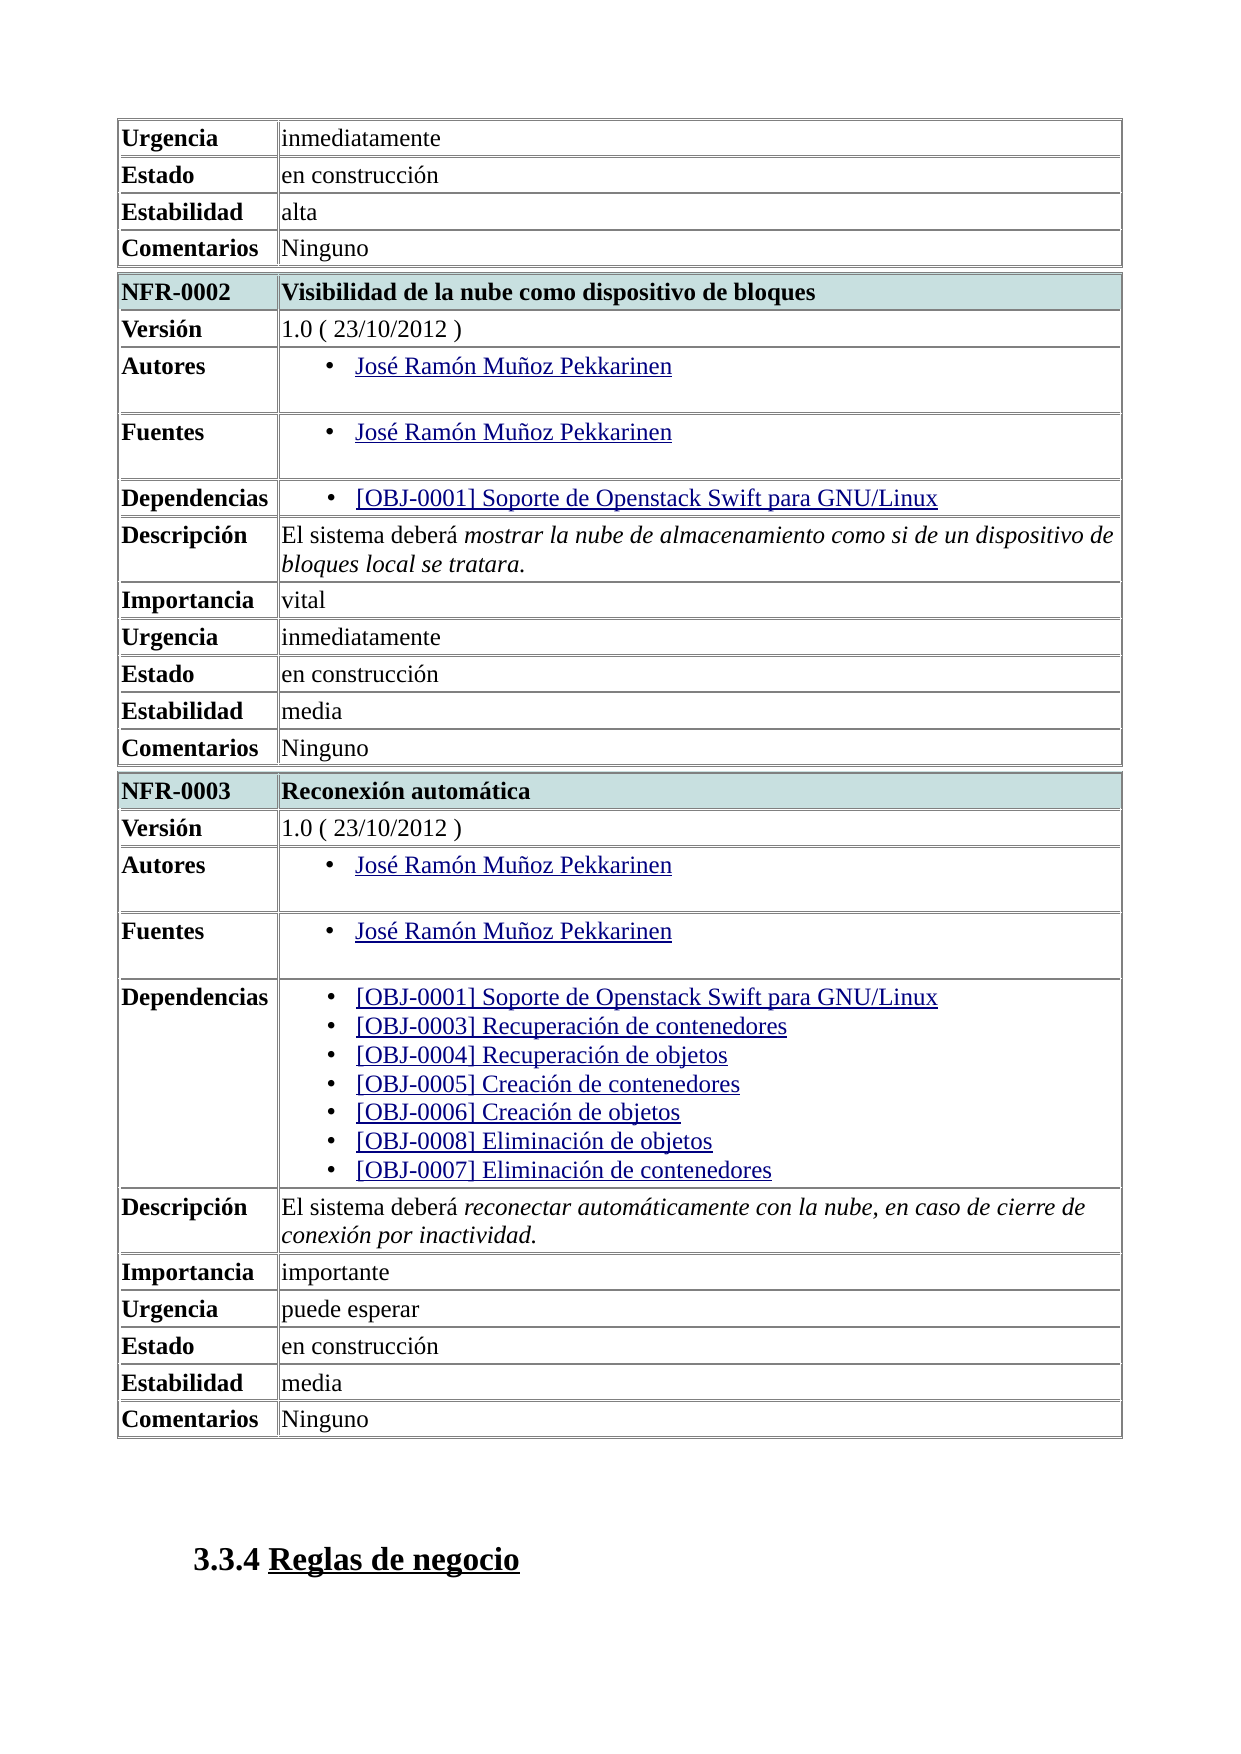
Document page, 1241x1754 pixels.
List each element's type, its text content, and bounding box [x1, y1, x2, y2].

table_cell inmediatamente [280, 121, 1121, 155]
table_cell José Ramón Muñoz Pekkarinen [280, 412, 1121, 478]
table_cell Autores [119, 845, 277, 911]
table_cell Importancia [119, 1252, 277, 1289]
table_cell 1.0 ( 23/10/2012 ) [280, 309, 1121, 346]
table_cell Importancia [118, 581, 277, 617]
table_cell Versión [119, 309, 277, 346]
table_cell Estado [119, 654, 277, 691]
table_cell en construcción [280, 654, 1121, 691]
table_cell Ninguno [278, 1399, 1121, 1436]
table_cell Estado [119, 155, 277, 192]
table_cell Descripción [118, 1187, 277, 1252]
table_cell Versión [119, 808, 277, 845]
table_cell en construcción [280, 155, 1121, 192]
table_cell José Ramón Muñoz Pekkarinen [280, 845, 1121, 911]
table_cell importante [280, 1252, 1121, 1289]
table_cell Estabilidad [118, 192, 277, 228]
table_header NFR-0003 [119, 774, 278, 808]
table_cell Ninguno [278, 728, 1122, 764]
table_cell Urgencia [119, 1289, 277, 1326]
table_cell Comentarios [118, 229, 278, 265]
table_cell Comentarios [118, 728, 278, 764]
table_cell [OBJ-0001] Soporte de Openstack Swift para GNU/Linux [280, 478, 1121, 515]
table_cell vital [280, 581, 1122, 617]
table_header NFR-0002 [119, 275, 277, 309]
table_cell [OBJ-0001] Soporte de Openstack Swift para GNU/Linux [OBJ-0003] Recuperación de contenedores [OBJ-0004] Recuperación de objetos [OBJ-0005] Creación de contenedores [OBJ-0006] Creación de objetos [OBJ-0008] Eliminación de objetos [OBJ-0007] Eliminación de contenedores [280, 978, 1121, 1187]
table_cell Fuentes [119, 911, 277, 977]
table_cell 1.0 ( 23/10/2012 ) [280, 808, 1121, 845]
subtitle Reglas de negocio [193, 1539, 1122, 1577]
table_cell José Ramón Muñoz Pekkarinen [280, 911, 1121, 977]
table_cell Comentarios [119, 1399, 278, 1436]
table_cell media [280, 1363, 1121, 1399]
table_cell alta [280, 192, 1122, 228]
table_cell El sistema deberá reconectar automáticamente con la nube, en caso de cierre de conexión por inactividad. [280, 1187, 1122, 1252]
table_cell Ninguno [278, 229, 1122, 265]
table_cell José Ramón Muñoz Pekkarinen [280, 346, 1121, 412]
table_cell Autores [119, 346, 277, 412]
table_cell Estabilidad [119, 1363, 277, 1399]
table_cell Descripción [119, 515, 277, 581]
table_cell Dependencias [119, 478, 277, 515]
table_cell Dependencias [119, 978, 277, 1187]
table_cell Urgencia [119, 121, 277, 155]
table_cell Estado [119, 1326, 277, 1362]
table_cell puede esperar [280, 1289, 1121, 1326]
table_cell inmediatamente [280, 617, 1121, 654]
table_cell El sistema deberá mostrar la nube de almacenamiento como si de un dispositivo de bloques local se tratara. [280, 515, 1121, 581]
table_cell Estabilidad [119, 691, 277, 728]
table_cell en construcción [280, 1326, 1121, 1362]
table_header Visibilidad de la nube como dispositivo de bloques [280, 275, 1121, 309]
table_cell media [280, 691, 1121, 728]
table_header Reconexión automática [278, 774, 1121, 808]
table_cell Fuentes [119, 412, 277, 478]
table_cell Urgencia [119, 617, 277, 654]
